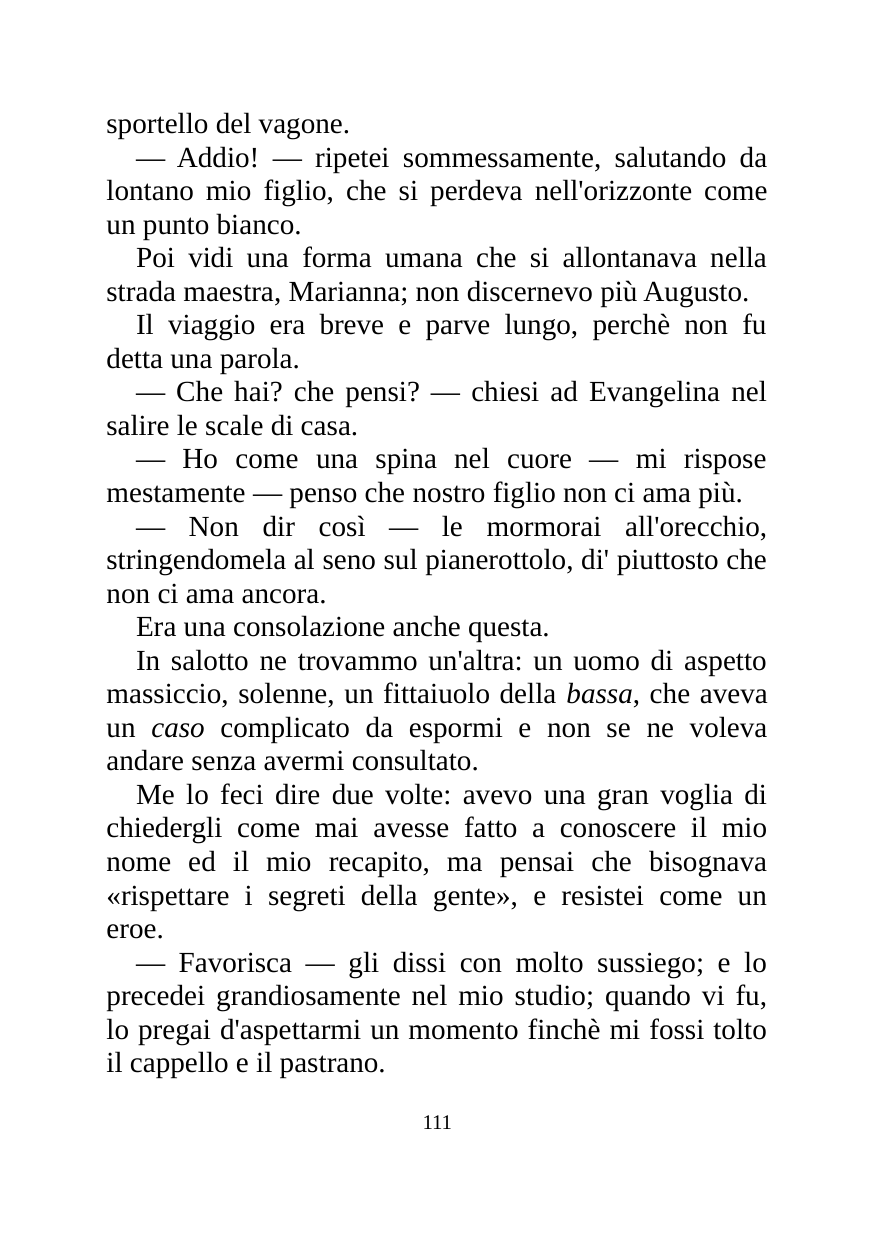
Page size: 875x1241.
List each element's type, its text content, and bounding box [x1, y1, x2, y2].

text — Non dir così — le mormorai all'orecchio, stringendomela al seno sul pianerottolo, di' piuttosto che non ci ama ancora. [106, 509, 768, 609]
text Me lo feci dire due volte: avevo una gran voglia di chiedergli come mai avesse fatto a conoscere il mio nome ed il mio recapito, ma pensai che bisognava «rispettare i segreti della gente», e resistei come un eroe. [106, 777, 768, 945]
text — Favorisca — gli dissi con molto sussiego; e lo precedei grandiosamente nel mio studio; quando vi fu, lo pregai d'aspettarmi un momento finchè mi fossi tolto il cappello e il pastrano. [106, 945, 768, 1079]
text Il viaggio era breve e parve lungo, perchè non fu detta una parola. [106, 307, 768, 374]
text — Addio! — ripetei sommessamente, salutando da lontano mio figlio, che si perdeva nell'orizzonte come un punto bianco. [106, 140, 768, 240]
text Era una consolazione anche questa. [106, 609, 768, 643]
text — Ho come una spina nel cuore — mi rispose mestamente — penso che nostro figlio non ci ama più. [106, 442, 768, 509]
text sportello del vagone. [106, 106, 768, 140]
text — Che hai? che pensi? — chiesi ad Evangelina nel salire le scale di casa. [106, 374, 768, 442]
text Poi vidi una forma umana che si allontanava nella strada maestra, Marianna; non discernevo più Augusto. [106, 240, 768, 307]
text In salotto ne trovammo un'altra: un uomo di aspetto massiccio, solenne, un fittaiuolo della bassa, che aveva un caso complicato da espormi e non se ne voleva andare senza avermi consultato. [106, 643, 768, 777]
